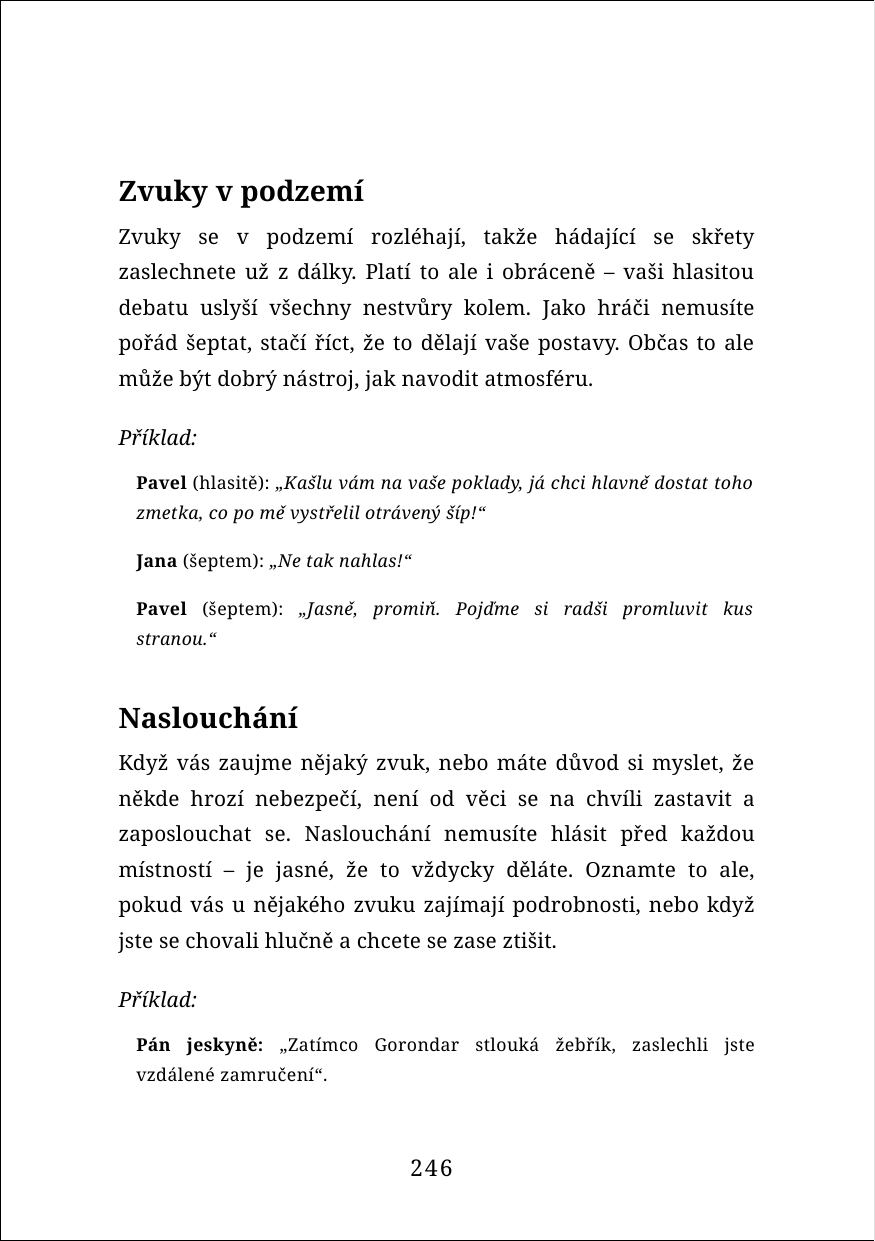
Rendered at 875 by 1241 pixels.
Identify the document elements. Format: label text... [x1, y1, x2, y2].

text Pán jeskyně: „Zatímco Gorondar stlouká žebřík, zaslechli jste vzdálené zamručení“. [136, 1032, 756, 1087]
text Příklad: [118, 985, 756, 1013]
subtitle Zvuky v podzemí [118, 172, 756, 210]
subtitle Naslouchání [118, 698, 756, 737]
text Pavel (šeptem): „Jasně, promiň. Pojďme si radši promluvit kus stranou.“ [136, 596, 756, 651]
text Pavel (hlasitě): „Kašlu vám na vaše poklady, já chci hlavně dostat toho zmetka, co po mě vystřelil otrávený šíp!“ [136, 470, 756, 525]
text Jana (šeptem): „Ne tak nahlas!“ [136, 548, 756, 573]
text Když vás zaujme nějaký zvuk, nebo máte důvod si myslet, že někde hrozí nebezpečí, není od věci se na chvíli zastavit a zaposlouchat se. Naslouchání nemusíte hlásit před každou místností – je jasné, že to vždycky děláte. Oznamte to ale, pokud vás u nějakého zvuku zajímají podrobnosti, nebo když jste se chovali hlučně a chcete se zase ztišit. [118, 748, 756, 954]
text Zvuky se v podzemí rozléhají, takže hádající se skřety zaslechnete už z dálky. Platí to ale i obráceně – vaši hlasitou debatu uslyší všechny nestvůry kolem. Jako hráči nemusíte pořád šeptat, stačí říct, že to dělají vaše postavy. Občas to ale může být dobrý nástroj, jak navodit atmosféru. [118, 222, 756, 392]
text Příklad: [118, 423, 756, 452]
